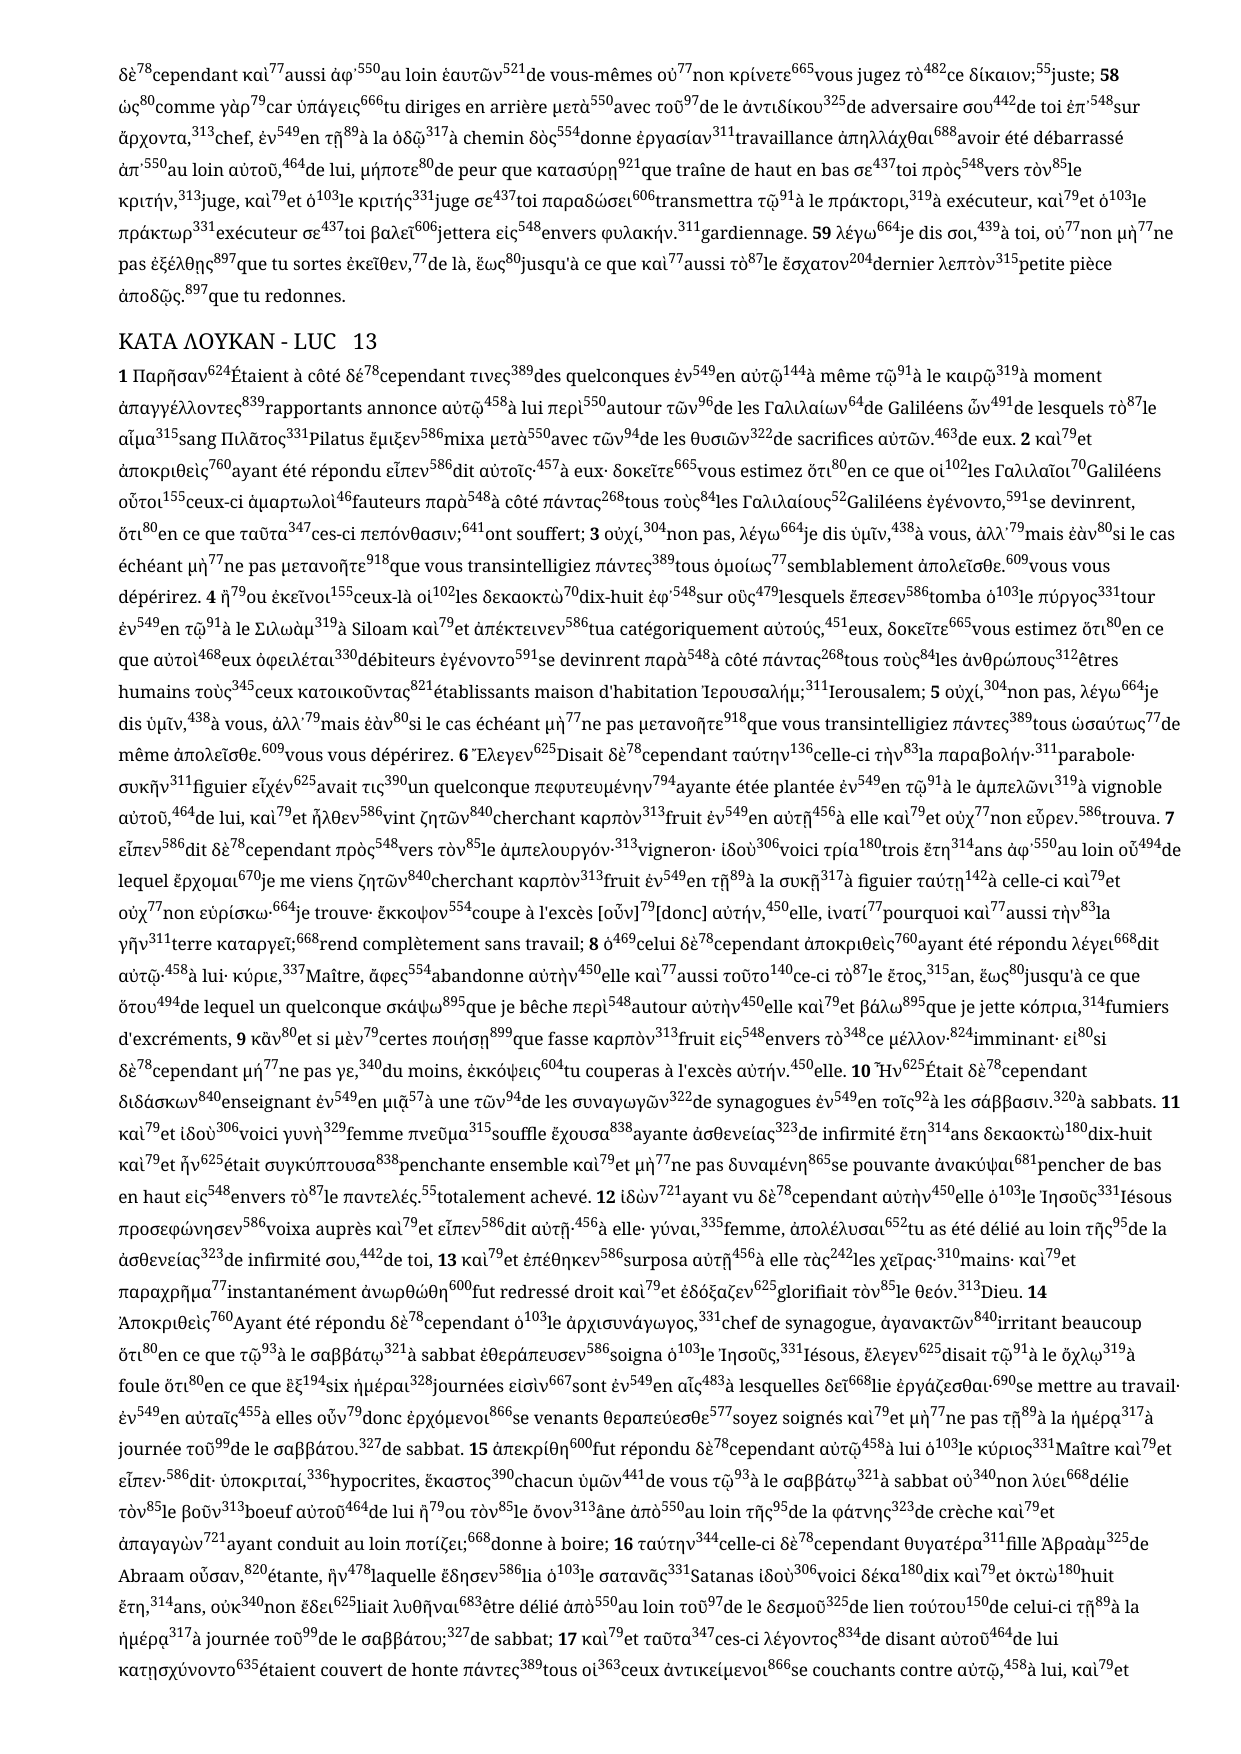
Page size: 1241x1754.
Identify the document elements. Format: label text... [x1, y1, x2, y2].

text ΚΑΤΑ ΛΟΥΚΑΝ - LUC 13 [118, 326, 1181, 356]
text 1 Παρῆσαν624Étaient à côté δέ78cependant τινες389des quelconques ἐν549en αὐτῷ144à même τῷ91à le καιρῷ319à moment ἀπαγγέλλοντες839rapportants annonce αὐτῷ458à lui περὶ550autour τῶν96de les Γαλιλαίων64de Galiléens ὧν491de lesquels τὸ87le αἷμα315sang Πιλᾶτος331Pilatus ἔμιξεν586mixa μετὰ550avec τῶν94de les θυσιῶν322de sacrifices αὐτῶν.463de eux. 2 καὶ79et ἀποκριθεὶς760ayant été répondu εἶπεν586dit αὐτοῖς·457à eux· δοκεῖτε665vous estimez ὅτι80en ce que οἱ102les Γαλιλαῖοι70Galiléens οὗτοι155ceux-ci ἁμαρτωλοὶ46fauteurs παρὰ548à côté πάντας268tous τοὺς84les Γαλιλαίους52Galiléens ἐγένοντο,591se devinrent, ὅτι80en ce que ταῦτα347ces-ci πεπόνθασιν;641ont souffert; 3 οὐχί,304non pas, λέγω664je dis ὑμῖν,438à vous, ἀλλ᾽79mais ἐὰν80si le cas échéant μὴ77ne pas μετανοῆτε918que vous transintelligiez πάντες389tous ὁμοίως77semblablement ἀπολεῖσθε.609vous vous dépérirez. 4 ἢ79ou ἐκεῖνοι155ceux-là οἱ102les δεκαοκτὼ70dix-huit ἐφ᾽548sur οὓς479lesquels ἔπεσεν586tomba ὁ103le πύργος331tour ἐν549en τῷ91à le Σιλωὰμ319à Siloam καὶ79et ἀπέκτεινεν586tua catégoriquement αὐτούς,451eux, δοκεῖτε665vous estimez ὅτι80en ce que αὐτοὶ468eux ὀφειλέται330débiteurs ἐγένοντο591se devinrent παρὰ548à côté πάντας268tous τοὺς84les ἀνθρώπους312êtres humains τοὺς345ceux κατοικοῦντας821établissants maison d'habitation Ἰερουσαλήμ;311Ierousalem; 5 οὐχί,304non pas, λέγω664je dis ὑμῖν,438à vous, ἀλλ᾽79mais ἐὰν80si le cas échéant μὴ77ne pas μετανοῆτε918que vous transintelligiez πάντες389tous ὡσαύτως77de même ἀπολεῖσθε.609vous vous dépérirez. 6 Ἔλεγεν625Disait δὲ78cependant ταύτην136celle-ci τὴν83la παραβολήν·311parabole· συκῆν311figuier εἶχέν625avait τις390un quelconque πεφυτευμένην794ayante étée plantée ἐν549en τῷ91à le ἀμπελῶνι319à vignoble αὐτοῦ,464de lui, καὶ79et ἦλθεν586vint ζητῶν840cherchant καρπὸν313fruit ἐν549en αὐτῇ456à elle καὶ79et οὐχ77non εὗρεν.586trouva. 7 εἶπεν586dit δὲ78cependant πρὸς548vers τὸν85le ἀμπελουργόν·313vigneron· ἰδοὺ306voici τρία180trois ἔτη314ans ἀφ᾽550au loin οὗ494de lequel ἔρχομαι670je me viens ζητῶν840cherchant καρπὸν313fruit ἐν549en τῇ89à la συκῇ317à figuier ταύτῃ142à celle-ci καὶ79et οὐχ77non εὑρίσκω·664je trouve· ἔκκοψον554coupe à l'excès [οὖν]79[donc] αὐτήν,450elle, ἱνατί77pourquoi καὶ77aussi τὴν83la γῆν311terre καταργεῖ;668rend complètement sans travail; 8 ὁ469celui δὲ78cependant ἀποκριθεὶς760ayant été répondu λέγει668dit αὐτῷ·458à lui· κύριε,337Maître, ἄφες554abandonne αὐτὴν450elle καὶ77aussi τοῦτο140ce-ci τὸ87le ἔτος,315an, ἕως80jusqu'à ce que ὅτου494de lequel un quelconque σκάψω895que je bêche περὶ548autour αὐτὴν450elle καὶ79et βάλω895que je jette κόπρια,314fumiers d'excréments, 9 κἂν80et si μὲν79certes ποιήσῃ899que fasse καρπὸν313fruit εἰς548envers τὸ348ce μέλλον·824imminant· εἰ80si δὲ78cependant μή77ne pas γε,340du moins, ἐκκόψεις604tu couperas à l'excès αὐτήν.450elle. 10 Ἦν625Était δὲ78cependant διδάσκων840enseignant ἐν549en μιᾷ57à une τῶν94de les συναγωγῶν322de synagogues ἐν549en τοῖς92à les σάββασιν.320à sabbats. 11 καὶ79et ἰδοὺ306voici γυνὴ329femme πνεῦμα315souffle ἔχουσα838ayante ἀσθενείας323de infirmité ἔτη314ans δεκαοκτὼ180dix-huit καὶ79et ἦν625était συγκύπτουσα838penchante ensemble καὶ79et μὴ77ne pas δυναμένη865se pouvante ἀνακύψαι681pencher de bas en haut εἰς548envers τὸ87le παντελές.55totalement achevé. 12 ἰδὼν721ayant vu δὲ78cependant αὐτὴν450elle ὁ103le Ἰησοῦς331Iésous προσεφώνησεν586voixa auprès καὶ79et εἶπεν586dit αὐτῇ·456à elle· γύναι,335femme, ἀπολέλυσαι652tu as été délié au loin τῆς95de la ἀσθενείας323de infirmité σου,442de toi, 13 καὶ79et ἐπέθηκεν586surposa αὐτῇ456à elle τὰς242les χεῖρας·310mains· καὶ79et παραχρῆμα77instantanément ἀνωρθώθη600fut redressé droit καὶ79et ἐδόξαζεν625glorifiait τὸν85le θεόν.313Dieu. 14 Ἀποκριθεὶς760Ayant été répondu δὲ78cependant ὁ103le ἀρχισυνάγωγος,331chef de synagogue, ἀγανακτῶν840irritant beaucoup ὅτι80en ce que τῷ93à le σαββάτῳ321à sabbat ἐθεράπευσεν586soigna ὁ103le Ἰησοῦς,331Iésous, ἔλεγεν625disait τῷ91à le ὄχλῳ319à foule ὅτι80en ce que ἓξ194six ἡμέραι328journées εἰσὶν667sont ἐν549en αἷς483à lesquelles δεῖ668lie ἐργάζεσθαι·690se mettre au travail· ἐν549en αὐταῖς455à elles οὖν79donc ἐρχόμενοι866se venants θεραπεύεσθε577soyez soignés καὶ79et μὴ77ne pas τῇ89à la ἡμέρᾳ317à journée τοῦ99de le σαββάτου.327de sabbat. 15 ἀπεκρίθη600fut répondu δὲ78cependant αὐτῷ458à lui ὁ103le κύριος331Maître καὶ79et εἶπεν·586dit· ὑποκριταί,336hypocrites, ἕκαστος390chacun ὑμῶν441de vous τῷ93à le σαββάτῳ321à sabbat οὐ340non λύει668délie τὸν85le βοῦν313boeuf αὐτοῦ464de lui ἢ79ou τὸν85le ὄνον313âne ἀπὸ550au loin τῆς95de la φάτνης323de crèche καὶ79et ἀπαγαγὼν721ayant conduit au loin ποτίζει;668donne à boire; 16 ταύτην344celle-ci δὲ78cependant θυγατέρα311fille Ἀβραὰμ325de Abraam οὖσαν,820étante, ἣν478laquelle ἔδησεν586lia ὁ103le σατανᾶς331Satanas ἰδοὺ306voici δέκα180dix καὶ79et ὀκτὼ180huit ἔτη,314ans, οὐκ340non ἔδει625liait λυθῆναι683être délié ἀπὸ550au loin τοῦ97de le δεσμοῦ325de lien τούτου150de celui-ci τῇ89à la ἡμέρᾳ317à journée τοῦ99de le σαββάτου;327de sabbat; 17 καὶ79et ταῦτα347ces-ci λέγοντος834de disant αὐτοῦ464de lui κατῃσχύνοντο635étaient couvert de honte πάντες389tous οἱ363ceux ἀντικείμενοι866se couchants contre αὐτῷ,458à lui, καὶ79et πᾶς287tout ὁ103le ὄχλος331foule ἔχαιρεν625était de joie ἐπὶ549sur πᾶσιν276à tous τοῖς92à les ἐνδόξοις60à glorieux τοῖς353à ces γινομένοις856à se devenants ὑπ᾽550sous αὐτοῦ.464de lui. 18 Ἔλεγεν625Disait οὖν·79donc· τίνι402à quel ὁμοία45semblable ἐστὶν668est ἡ101la βασιλεία329royauté τοῦ97de le θεοῦ325de Dieu καὶ79et τίνι402à quel ὁμοιώσω602je rendrai semblable αὐτήν;450elle; 19 ὁμοία45semblable ἐστὶν668est κόκκῳ319à grain σινάπεως,327de sinapis, ὃν480lequel λαβὼν721ayant pris ἄνθρωπος331être humain ἔβαλεν586jeta εἰς548envers κῆπον313jardin ἑαυτοῦ,537de lui-même, καὶ79et ηὔξησεν586crût καὶ79et ἐγένετο592se devint εἰς548envers δένδρον,315arbre, καὶ79et τὰ104les πετεινὰ332volatiles τοῦ97de le οὐρανοῦ325de ciel κατεσκήνωσεν586dressa tente contre ἐν549en τοῖς90à les κλάδοις318à branches αὐτοῦ.466de lui. 20 Καὶ79Et πάλιν77de nouveau εἶπεν·586dit· τίνι402à quel ὁμοιώσω602je rendrai semblable τὴν83la βασιλείαν311royauté τοῦ97de le θεοῦ;325de Dieu; 21 ὁμοία45semblable ἐστὶν668est ζύμῃ,317à levain, ἣν478laquelle λαβοῦσα719ayante prise γυνὴ329femme [ἐν]έκρυψεν586encrypta εἰς548envers ἀλεύρου327de farine σάτα314satons τρία180trois ἕως80jusqu'à ce que οὗ492de lequel ἐζυμώθη600fut fermenté ὅλον.392tout entier. 22 Καὶ79Et διεπορεύετο631se allait à travers κατὰ548selon πόλεις310cités καὶ79et κώμας310villages διδάσκων840enseignant καὶ79et πορείαν311démarche ποιούμενος867se faisant εἰς548envers Ἱεροσόλυμα.314Ierosolymas. 23 Εἶπεν586Dit δέ78cependant τις390un quelconque αὐτῷ·458à lui· κύριε,337Maître, εἰ80si ὀλίγοι389peu οἱ363ceux σῳζόμενοι;890étants sauvés; ὁ469celui δὲ78cependant εἶπεν586dit πρὸς548vers αὐτούς·451eux· 24 ἀγωνίζεσθε573que vous vous combattez εἰσελθεῖν681venir à l'intérieur διὰ550par τῆς95de la στενῆς14de étroite θύρας,323de porte, ὅτι80en ce que πολλοί,389nombreux, λέγω664je dis ὑμῖν,438à vous, ζητήσουσιν605chercheront εἰσελθεῖν681venir à l'intérieur καὶ79et οὐκ77non ἰσχύσουσιν.605auront la ténacité. 25 ἀφ᾽550au loin οὗ494de lequel ἂν340le cas échéant ἐγερθῇ911que soit éveillé ὁ103le οἰκοδεσπότης331despote de maison καὶ79et ἀποκλείσῃ899que ferme à clef complètement τὴν83la θύραν311porte καὶ79et ἄρξησθε902que vous vous originiez ἔξω77au-dehors ἑστάναι686avoir dressé καὶ79et κρούειν689toquer τὴν83la θύραν311porte λέγοντες·839disants· κύριε,337Maître, ἄνοιξον554ouvre ἡμῖν,419à nous, καὶ79et ἀποκριθεὶς760ayant été répondu ἐρεῖ606dira ὑμῖν·438à vous· οὐκ77non οἶδα638j'ai su ὑμᾶς436vous πόθεν77d'où? ἐστέ.665vous êtes. 26 τότε77alors ἄρξεσθε609vous vous originerez λέγειν·689dire· ἐφάγομεν581nous mangeâmes ἐνώπιόν552en devant σου442de toi καὶ79et ἐπίομεν581nous bûmes καὶ79et ἐν549en ταῖς88à les πλατείαις316à places ἡμῶν423de nous ἐδίδαξας·584tu enseignas· 27 καὶ79et ἐρεῖ606dira λέγων840disant ὑμῖν·438à vous· οὐκ77non οἶδα638j'ai su [ὑμᾶς]436[vous] πόθεν77d'où? ἐστέ·665vous êtes· ἀπόστητε553dressez au loin ἀπ᾽550au loin ἐμοῦ424de moi πάντες290tous ἐργάται336travailleurs ἀδικίας.323de injustice. 28 ἐκεῖ77là ἔσται612se sera ὁ103le κλαυθμὸς331pleur καὶ79et ὁ103le βρυγμὸς331grincement τῶν96de les ὀδόντων,324de dents, ὅταν80lorsque le cas échéant ὄψησθε902que vous vous voyiez Ἀβραὰμ313Abraam καὶ79et Ἰσαὰκ313Isaak καὶ79et Ἰακὼβ313Iakob καὶ79et πάντας268tous τοὺς84les προφήτας312prophètes ἐν549en τῇ89à la βασιλείᾳ317à royauté τοῦ97de le θεοῦ,325de Dieu, ὑμᾶς436vous δὲ78cependant ἐκβαλλομένους874étants éjectés ἔξω.77au-dehors. 29 καὶ79et ἥξουσιν605surgiront ἀπὸ550au loin ἀνατολῶν322de levants καὶ79et δυσμῶν322de couchants καὶ79et ἀπὸ550au loin βορρᾶ325de nord καὶ79et νότου325de sud καὶ79et ἀνακλιθήσονται618seront récliné ἐν549en τῇ89à la βασιλείᾳ317à royauté τοῦ97de le θεοῦ.325de Dieu. 30 καὶ79et ἰδοὺ306voici εἰσὶν667sont ἔσχατοι46derniers οἳ497lesquels ἔσονται611se seront πρῶτοι46premiers καὶ79et εἰσὶν667sont πρῶτοι46premiers οἳ497lesquels ἔσονται611se seront ἔσχατοι.46derniers. 31 Ἐν549En αὐτῇ142à même τῇ89à la ὥρᾳ317à heure προσῆλθάν585vinrent vers τινες286des quelconques Φαρισαῖοι330Pharisiens λέγοντες839disants αὐτῷ·458à lui· ἔξελθε554sors καὶ79et πορεύου574te va ἐντεῦθεν,77d'ici, ὅτι80en ce que Ἡρῴδης331Hérode θέλει668veut σε437toi ἀποκτεῖναι.681tuer catégoriquement. 32 καὶ79et εἶπεν586dit αὐτοῖς·457à eux· πορευθέντες759ayants étés allés εἴπατε553dites τῇ89à la ἀλώπεκι317à renard ταύτῃ·142à celle-ci· ἰδοὺ306voici ἐκβάλλω664j'éjecte δαιμόνια314démons καὶ79et ἰάσεις310guérisons ἀποτελῶ664je finis de loin σήμερον77aujourd'hui καὶ79et αὔριον77demain καὶ79et τῇ89à la τρίτῃ57à troisième τελειοῦμαι.676je suis perfectionné. 33 πλὴν79toutefois δεῖ668lie με417moi σήμερον77aujourd'hui καὶ79et αὔριον77demain καὶ79et τῇ350à celle ἐχομένῃ853à se ayante πορεύεσθαι,690se aller, ὅτι80en ce que οὐκ77non ἐνδέχεται674se est acceptable προφήτην313prophète ἀπολέσθαι682se dépérir ἔξω552au-dehors Ἰερουσαλήμ.323de Ierousalem. 34 Ἰερουσαλὴμ335Ierousalem Ἰερουσαλήμ,335Ierousalem, ἡ362celle ἀποκτείνουσα838tuante catégoriquement τοὺς84les προφήτας312prophètes καὶ79et λιθοβολοῦσα838jetante des pierres τοὺς345ceux ἀπεσταλμένους795ayants étés envoyés πρὸς548vers αὐτήν,450elle, ποσάκις77combien de fois ἠθέλησα582je voulus ἐπισυνάξαι681rassembler τὰ86les τέκνα314enfants σου442de toi ὃν138lequel τρόπον313manière ὄρνις329poule τὴν83la ἑαυτῆς535de elle-même νοσσιὰν311couvée ὑπὸ548sous τὰς242les πτέρυγας,310ailes, καὶ79et οὐκ77non ἠθελήσατε.583vous voulûtes. 35 ἰδοὺ306voici ἀφίεται680est abandonné ὑμῖν438à vous ὁ103le οἶκος331maison ὑμῶν.441de vous. λέγω664je dis [δὲ]78[cependant] ὑμῖν,438à vous, οὐ77non μὴ77ne pas με417moi ἴδητέ896que vous voyiez ἕως80jusqu'à ce que [ἥξει606[surgira ὅτε]80lorsque] εἴπητε·896que vous disiez· εὐλογημένος813ayant été élogié ὁ364celui ἐρχόμενος867se venant ἐν549en ὀνόματι321à nom κυρίου.325de Maître. [118, 360, 1181, 1682]
